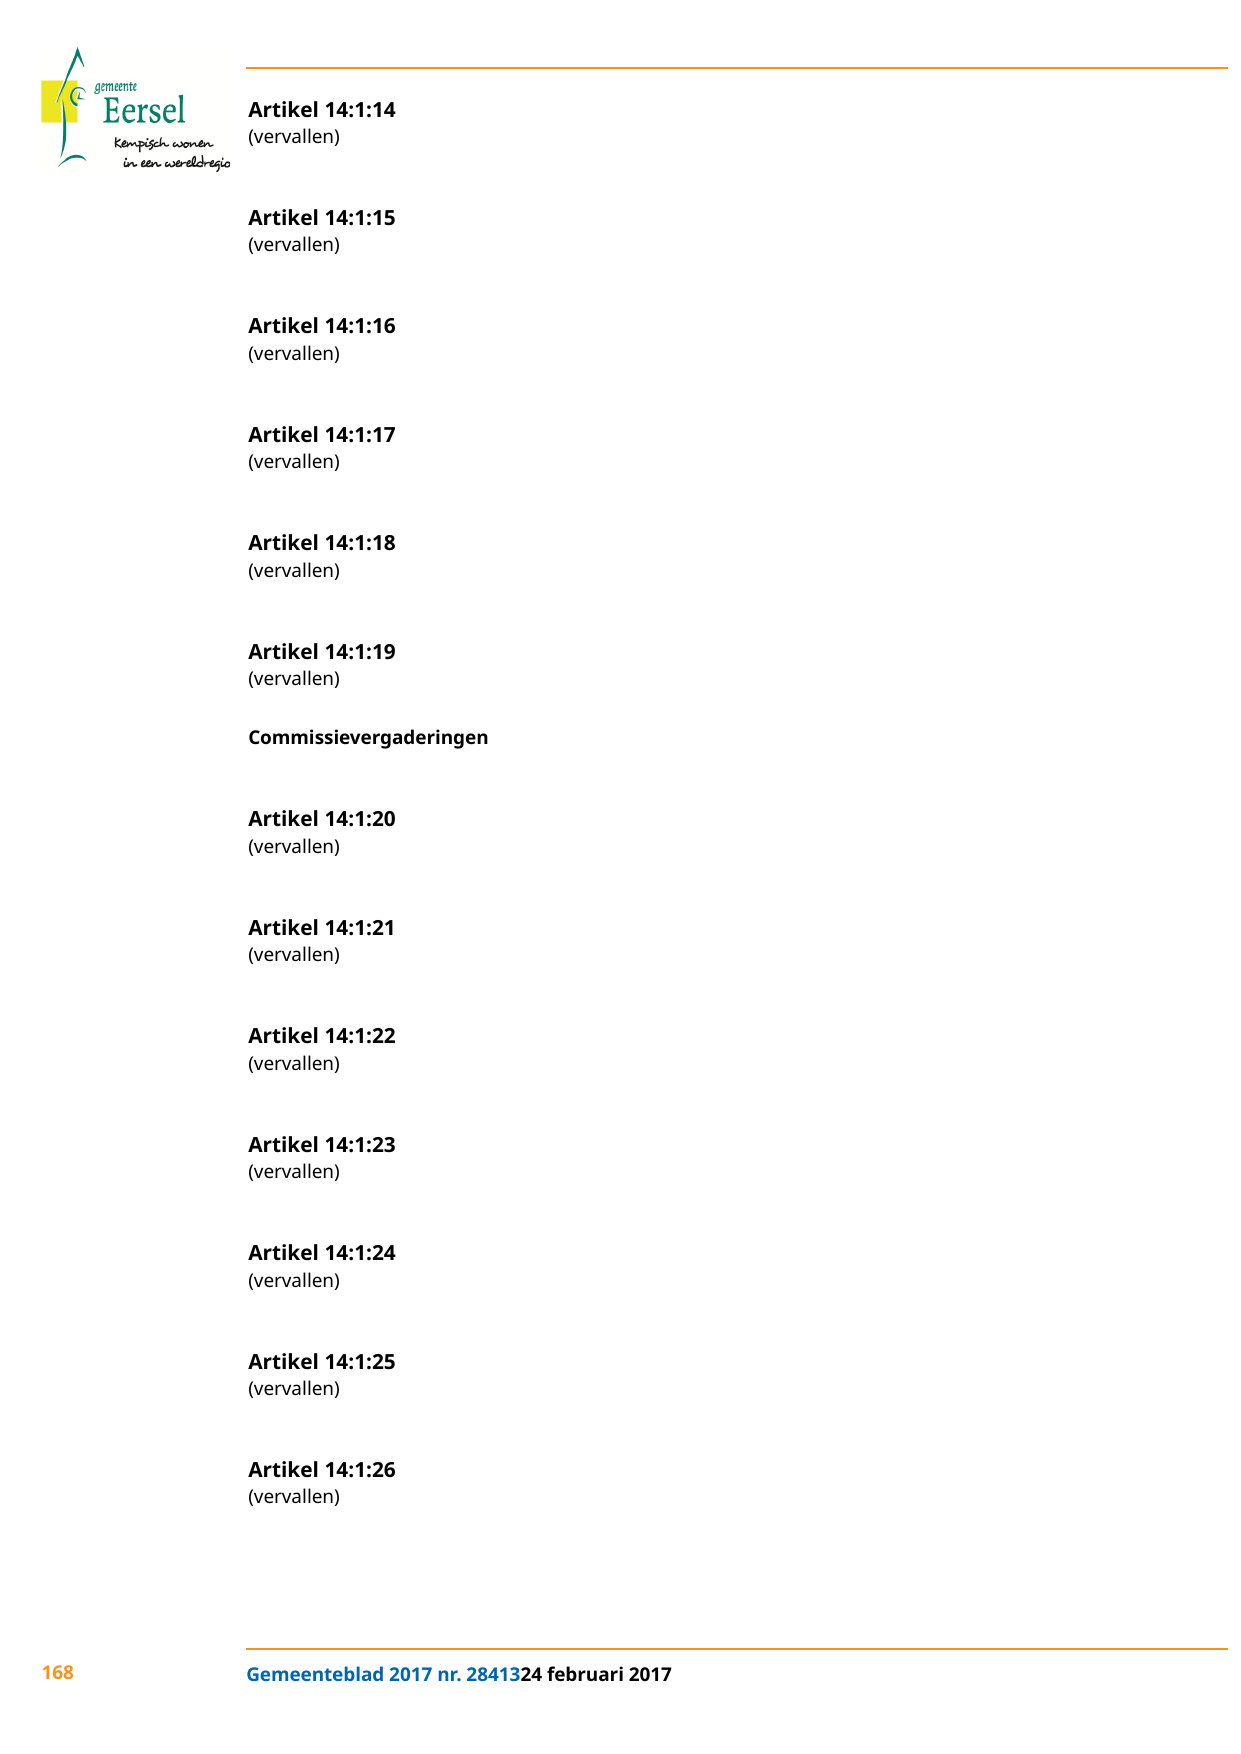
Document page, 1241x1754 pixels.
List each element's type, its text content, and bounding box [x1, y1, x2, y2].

text Artikel 14:1:23 [248, 1130, 1152, 1158]
text (vervallen) [248, 1158, 1152, 1184]
text Artikel 14:1:22 [248, 1021, 1152, 1050]
text (vervallen) [248, 1050, 1152, 1076]
text (vervallen) [248, 665, 1152, 691]
text (vervallen) [248, 1375, 1152, 1401]
text (vervallen) [248, 232, 1152, 257]
text (vervallen) [248, 1267, 1152, 1292]
text Artikel 14:1:25 [248, 1347, 1152, 1375]
text (vervallen) [248, 557, 1152, 583]
text Artikel 14:1:16 [248, 312, 1152, 340]
text Artikel 14:1:14 [248, 95, 1152, 123]
text (vervallen) [248, 941, 1152, 967]
picture [41, 47, 231, 172]
text (vervallen) [248, 123, 1152, 149]
text (vervallen) [248, 1484, 1152, 1509]
text Artikel 14:1:21 [248, 913, 1152, 941]
text (vervallen) [248, 448, 1152, 474]
text Artikel 14:1:20 [248, 804, 1152, 833]
text Commissievergaderingen [248, 724, 1152, 750]
text (vervallen) [248, 340, 1152, 366]
text Artikel 14:1:18 [248, 528, 1152, 557]
text Artikel 14:1:26 [248, 1455, 1152, 1484]
text Artikel 14:1:15 [248, 203, 1152, 232]
text Artikel 14:1:19 [248, 637, 1152, 665]
text Artikel 14:1:17 [248, 420, 1152, 448]
text (vervallen) [248, 833, 1152, 859]
text Artikel 14:1:24 [248, 1238, 1152, 1267]
